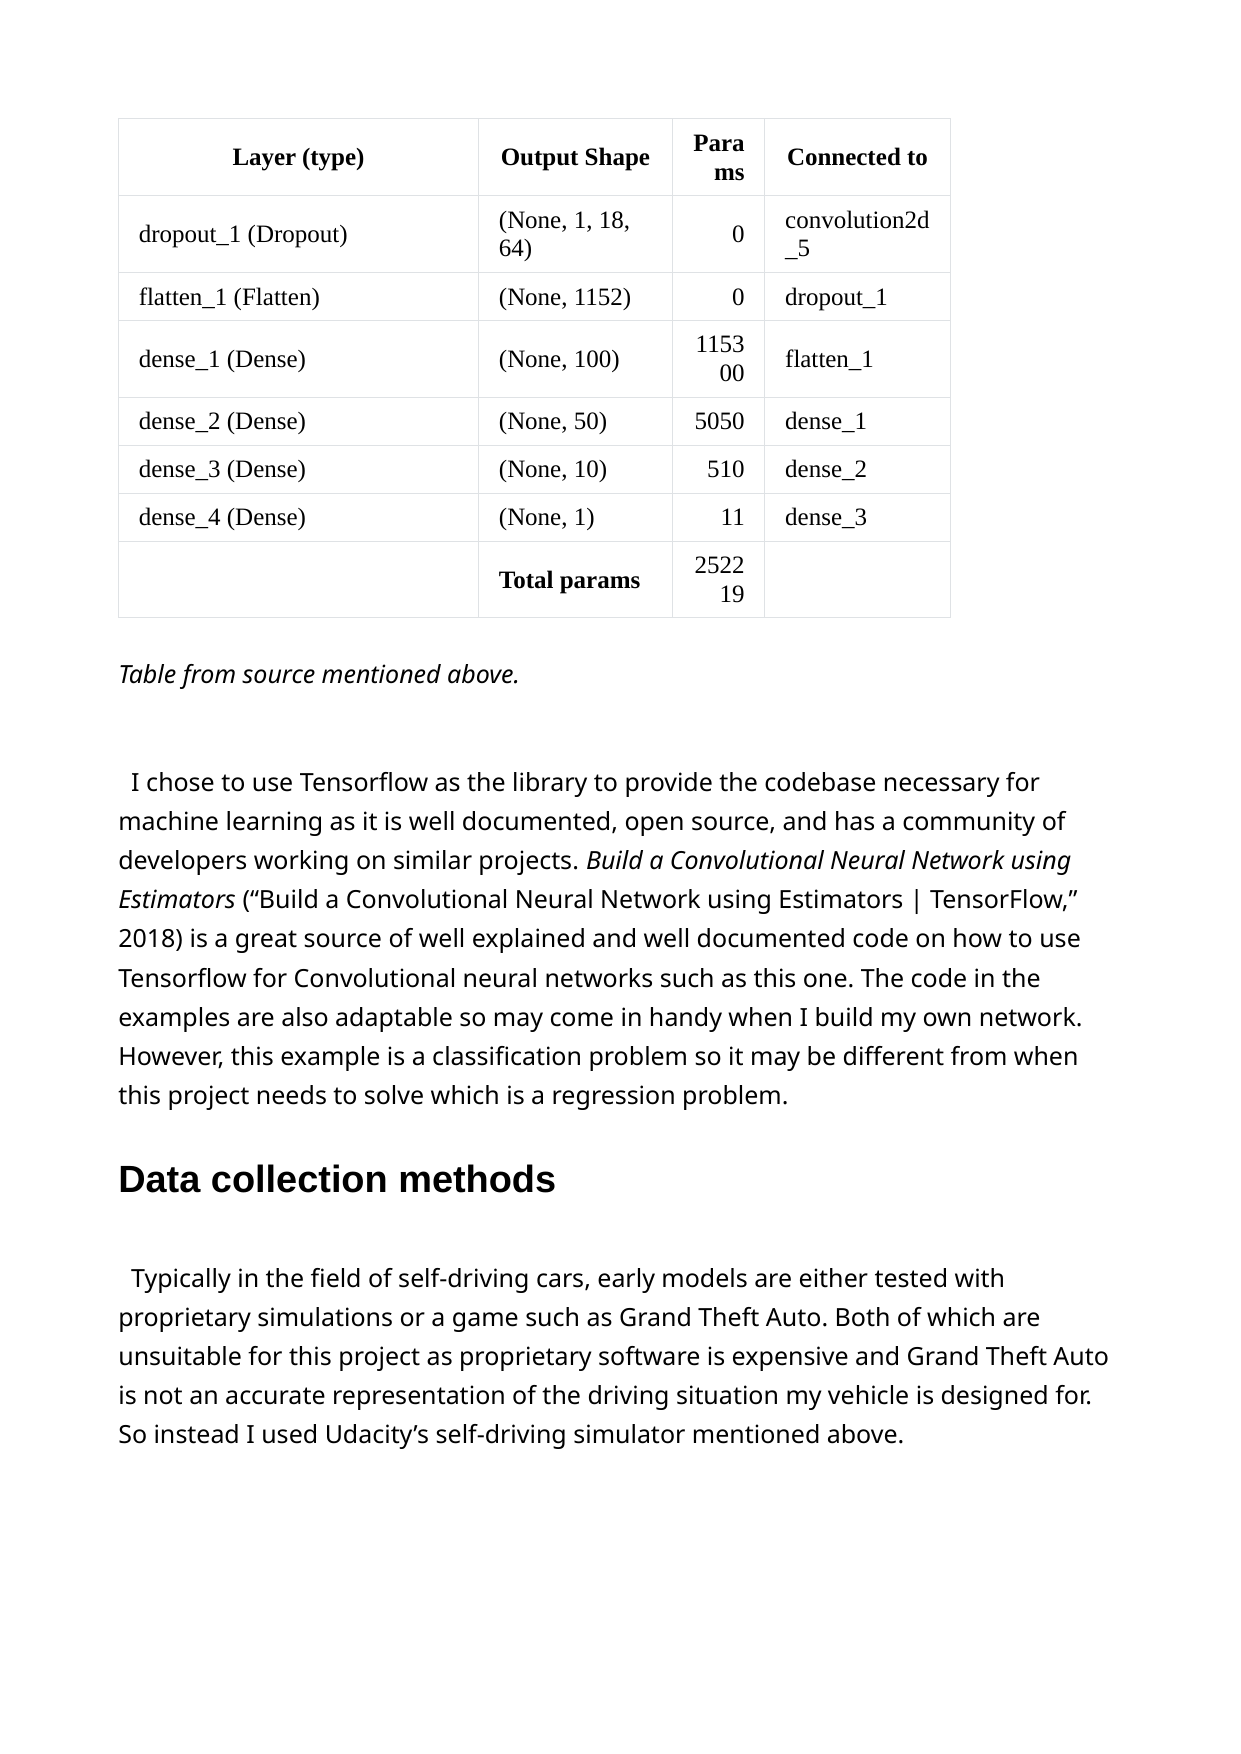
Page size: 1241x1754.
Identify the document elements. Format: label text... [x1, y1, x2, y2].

table_cell [119, 542, 478, 617]
table_cell flatten_1 (Flatten) [119, 273, 478, 320]
table_cell 11 [673, 494, 764, 541]
table_cell 115300 [673, 321, 764, 396]
table_cell dropout_1 (Dropout) [119, 196, 478, 272]
subtitle Data collection methods [118, 1157, 1122, 1200]
table_cell (None, 50) [479, 398, 672, 444]
table_header Layer (type) [119, 119, 478, 195]
table_cell dense_2 (Dense) [119, 398, 478, 444]
table_cell 252219 [673, 542, 764, 617]
table_cell dense_4 (Dense) [119, 494, 478, 541]
table_cell flatten_1 [765, 321, 950, 396]
text I chose to use Tensorflow as the library to provide the codebase necessary for machine learning as it is well documented, open source, and has a community of developers working on similar projects. Build a Convolutional Neural Network using Estimators (“Build a Convolutional Neural Network using Estimators | TensorFlow,” 2018) is a great source of well explained and well documented code on how to use Tensorflow for Convolutional neural networks such as this one. The code in the examples are also adaptable so may come in handy when I build my own network. However, this example is a classification problem so it may be different from when this project needs to solve which is a regression problem. [118, 764, 1122, 1112]
table_cell (None, 1, 18, 64) [479, 196, 672, 272]
table_cell Total params [479, 542, 672, 617]
table_cell 0 [673, 196, 764, 272]
table_header Output Shape [479, 119, 672, 195]
table_cell 0 [673, 273, 764, 320]
text Table from source mentioned above. [118, 618, 1122, 691]
table_cell convolution2d_5 [765, 196, 950, 272]
table_cell dense_3 (Dense) [119, 446, 478, 492]
table_cell (None, 1152) [479, 273, 672, 320]
table_cell (None, 100) [479, 321, 672, 396]
table_cell 5050 [673, 398, 764, 444]
table_cell dense_1 (Dense) [119, 321, 478, 396]
table_cell dense_2 [765, 446, 950, 492]
table_cell 510 [673, 446, 764, 492]
table_cell (None, 1) [479, 494, 672, 541]
table_cell dense_3 [765, 494, 950, 541]
table_header Connected to [765, 119, 950, 195]
table_header Params [673, 119, 764, 195]
table_cell (None, 10) [479, 446, 672, 492]
text Typically in the field of self-driving cars, early models are either tested with proprietary simulations or a game such as Grand Theft Auto. Both of which are unsuitable for this project as proprietary software is expensive and Grand Theft Auto is not an accurate representation of the driving situation my vehicle is designed for. So instead I used Udacity’s self-driving simulator mentioned above. [118, 1260, 1122, 1451]
table_cell [765, 542, 950, 617]
table_cell dropout_1 [765, 273, 950, 320]
table_cell dense_1 [765, 398, 950, 444]
